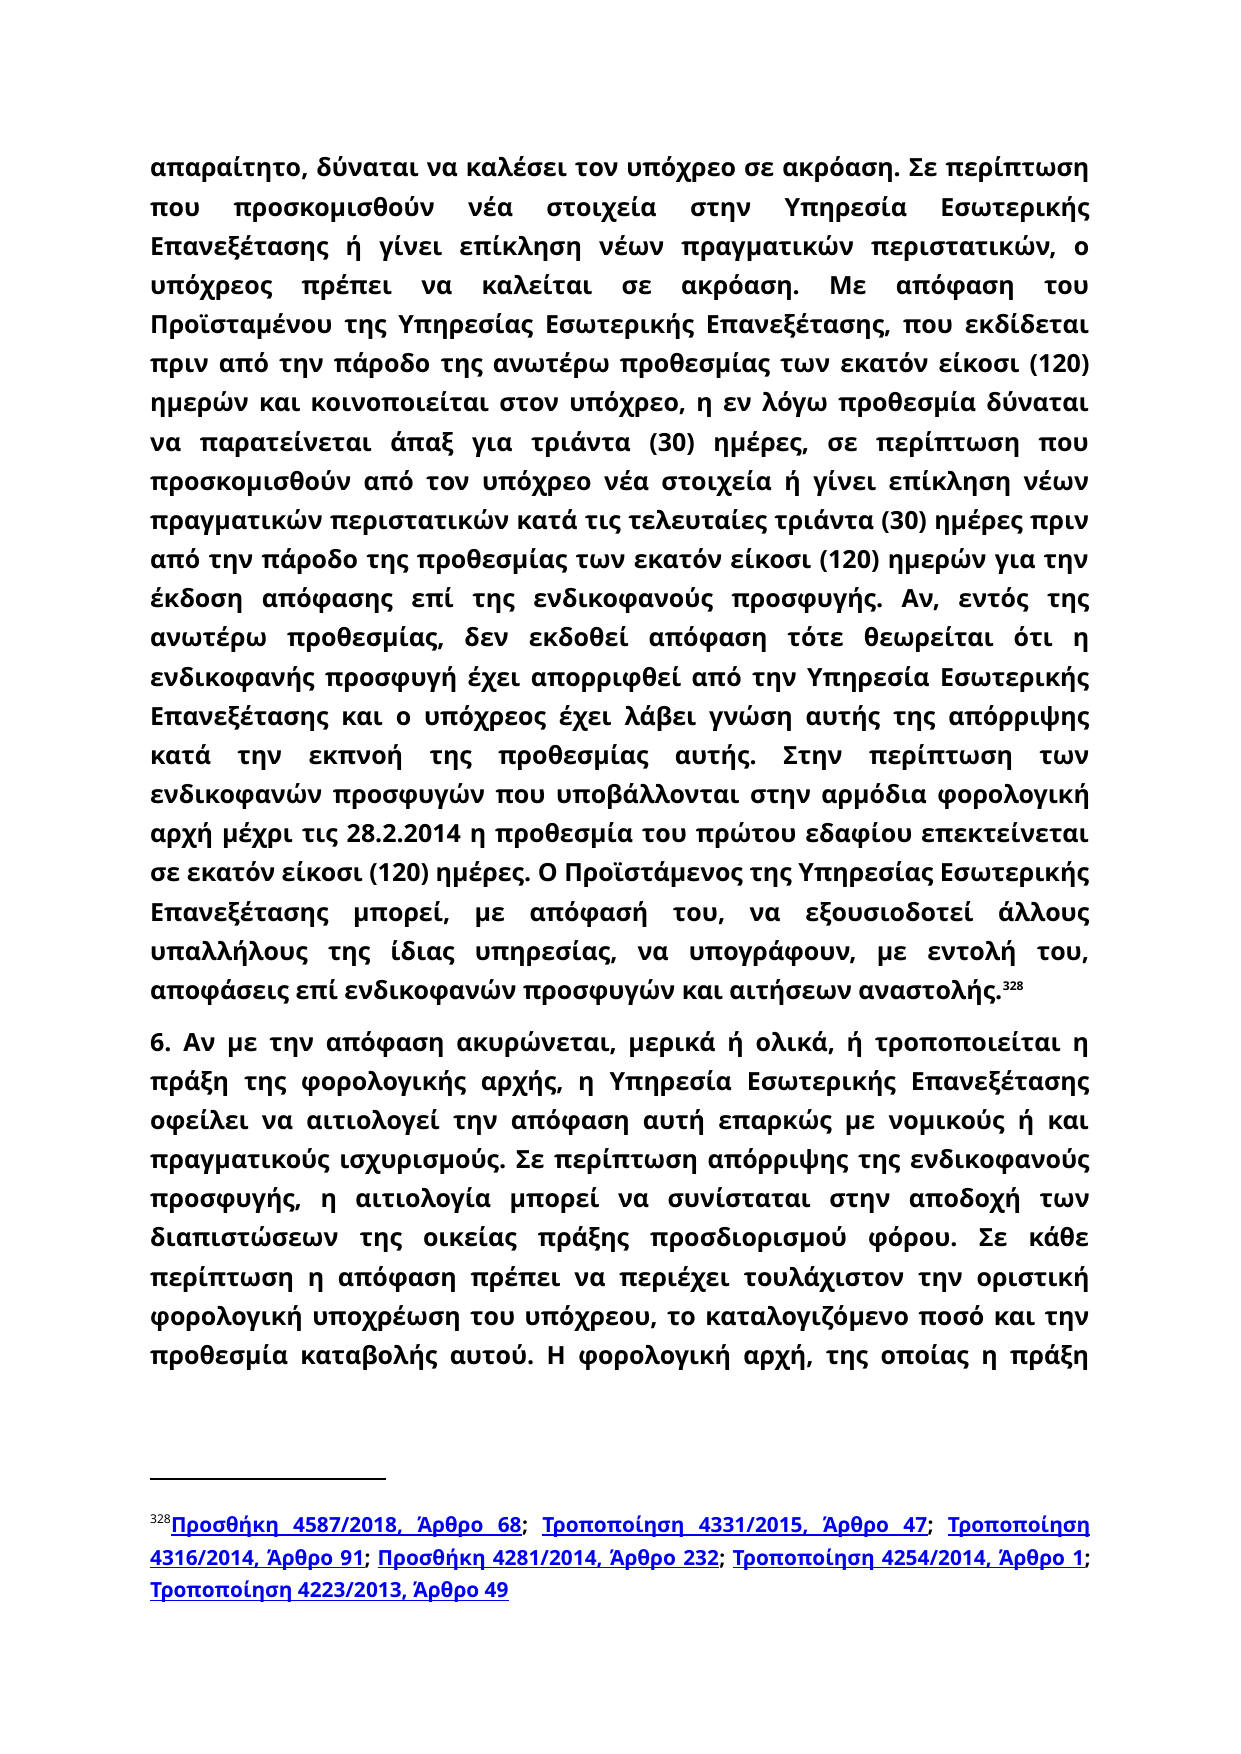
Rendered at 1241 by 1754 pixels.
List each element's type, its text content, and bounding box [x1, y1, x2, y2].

text Προσθήκη 4587/2018, Άρθρο 68; Τροποποίηση 4331/2015, Άρθρο 47; Τροποποίηση 4316/2014, Άρθρο 91; Προσθήκη 4281/2014, Άρθρο 232; Τροποποίηση 4254/2014, Άρθρο 1; Τροποποίηση 4223/2013, Άρθρο 49 [150, 1510, 1090, 1604]
text 6. Αν με την απόφαση ακυρώνεται, μερικά ή ολικά, ή τροποποιείται η πράξη της φορολογικής αρχής, η Υπηρεσία Εσωτερικής Επανεξέτασης οφείλει να αιτιολογεί την απόφαση αυτή επαρκώς με νομικούς ή και πραγματικούς ισχυρισμούς. Σε περίπτωση απόρριψης της ενδικοφανούς προσφυγής, η αιτιολογία μπορεί να συνίσταται στην αποδοχή των διαπιστώσεων της οικείας πράξης προσδιορισμού φόρου. Σε κάθε περίπτωση η απόφαση πρέπει να περιέχει τουλάχιστον την οριστική φορολογική υποχρέωση του υπόχρεου, το καταλογιζόμενο ποσό και την προθεσμία καταβολής αυτού. Η φορολογική αρχή, της οποίας η πράξη [150, 1024, 1090, 1372]
text απαραίτητο, δύναται να καλέσει τον υπόχρεο σε ακρόαση. Σε περίπτωση που προσκομισθούν νέα στοιχεία στην Υπηρεσία Εσωτερικής Επανεξέτασης ή γίνει επίκληση νέων πραγματικών περιστατικών, ο υπόχρεος πρέπει να καλείται σε ακρόαση. Με απόφαση του Προϊσταμένου της Υπηρεσίας Εσωτερικής Επανεξέτασης, που εκδίδεται πριν από την πάροδο της ανωτέρω προθεσμίας των εκατόν είκοσι (120) ημερών και κοινοποιείται στον υπόχρεο, η εν λόγω προθεσμία δύναται να παρατείνεται άπαξ για τριάντα (30) ημέρες, σε περίπτωση που προσκομισθούν από τον υπόχρεο νέα στοιχεία ή γίνει επίκληση νέων πραγματικών περιστατικών κατά τις τελευταίες τριάντα (30) ημέρες πριν από την πάροδο της προθεσμίας των εκατόν είκοσι (120) ημερών για την έκδοση απόφασης επί της ενδικοφανούς προσφυγής. Αν, εντός της ανωτέρω προθεσμίας, δεν εκδοθεί απόφαση τότε θεωρείται ότι η ενδικοφανής προσφυγή έχει απορριφθεί από την Υπηρεσία Εσωτερικής Επανεξέτασης και ο υπόχρεος έχει λάβει γνώση αυτής της απόρριψης κατά την εκπνοή της προθεσμίας αυτής. Στην περίπτωση των ενδικοφανών προσφυγών που υποβάλλονται στην αρμόδια φορολογική αρχή μέχρι τις 28.2.2014 η προθεσμία του πρώτου εδαφίου επεκτείνεται σε εκατόν είκοσι (120) ημέρες. Ο Προϊστάμενος της Υπηρεσίας Εσωτερικής Επανεξέτασης μπορεί, με απόφασή του, να εξουσιοδοτεί άλλους υπαλλήλους της ίδιας υπηρεσίας, να υπογράφουν, με εντολή του, αποφάσεις επί ενδικοφανών προσφυγών και αιτήσεων αναστολής. [150, 150, 1090, 1007]
